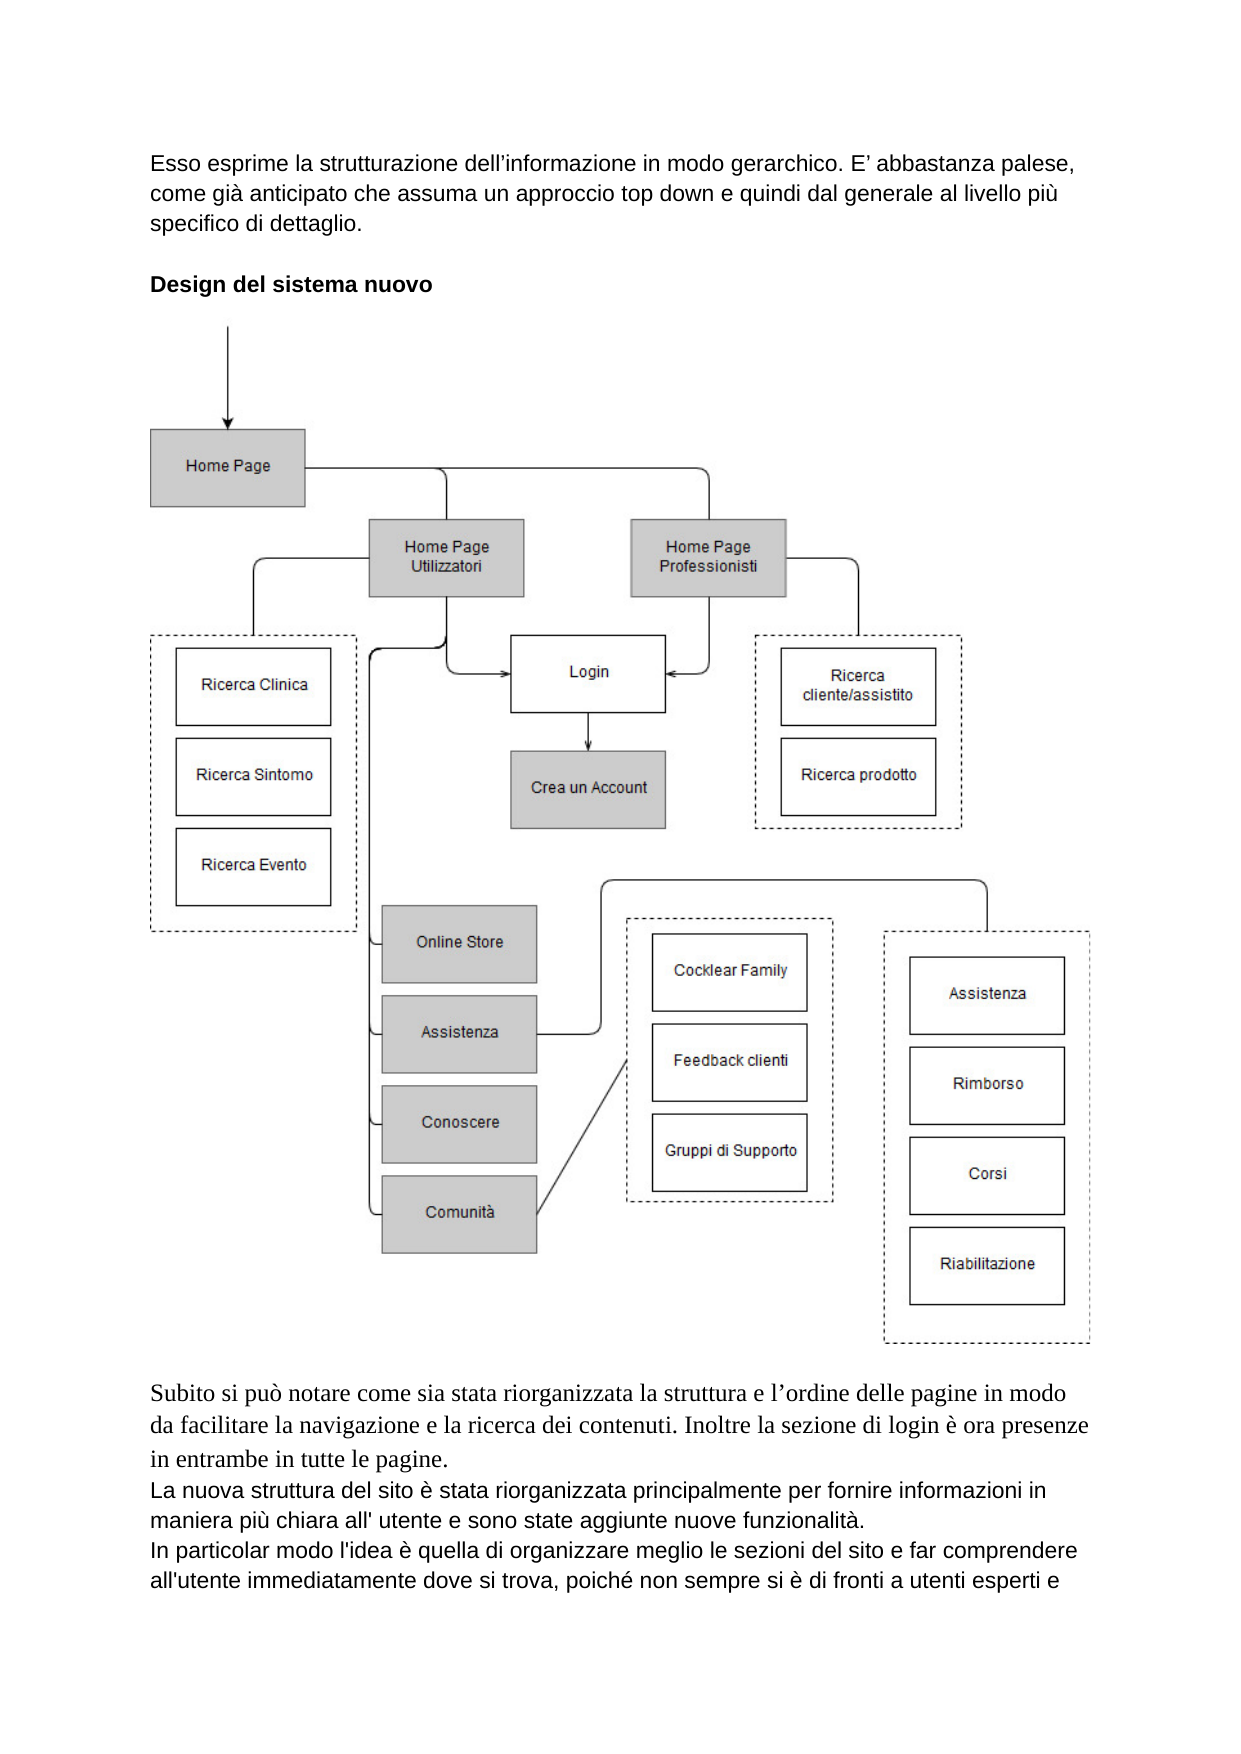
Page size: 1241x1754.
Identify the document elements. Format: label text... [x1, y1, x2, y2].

text Design del sistema nuovo [150, 271, 1090, 297]
picture [150, 317, 1091, 1344]
text In particolar modo l'idea è quella di organizzare meglio le sezioni del sito e far comprendere all'utente immediatamente dove si trova, poiché non sempre si è di fronti a utenti esperti e [150, 1537, 1090, 1594]
text Subito si può notare come sia stata riorganizzata la struttura e l’ordine delle pagine in modo da facilitare la navigazione e la ricerca dei contenuti. Inoltre la sezione di login è ora presenze in entrambe in tutte le pagine. [150, 1378, 1090, 1472]
text Esso esprime la strutturazione dell’informazione in modo gerarchico. E’ abbastanza palese, come già anticipato che assuma un approccio top down e quindi dal generale al livello più specifico di dettaglio. [150, 150, 1090, 237]
text La nuova struttura del sito è stata riorganizzata principalmente per fornire informazioni in maniera più chiara all' utente e sono state aggiunte nuove funzionalità. [150, 1477, 1090, 1533]
